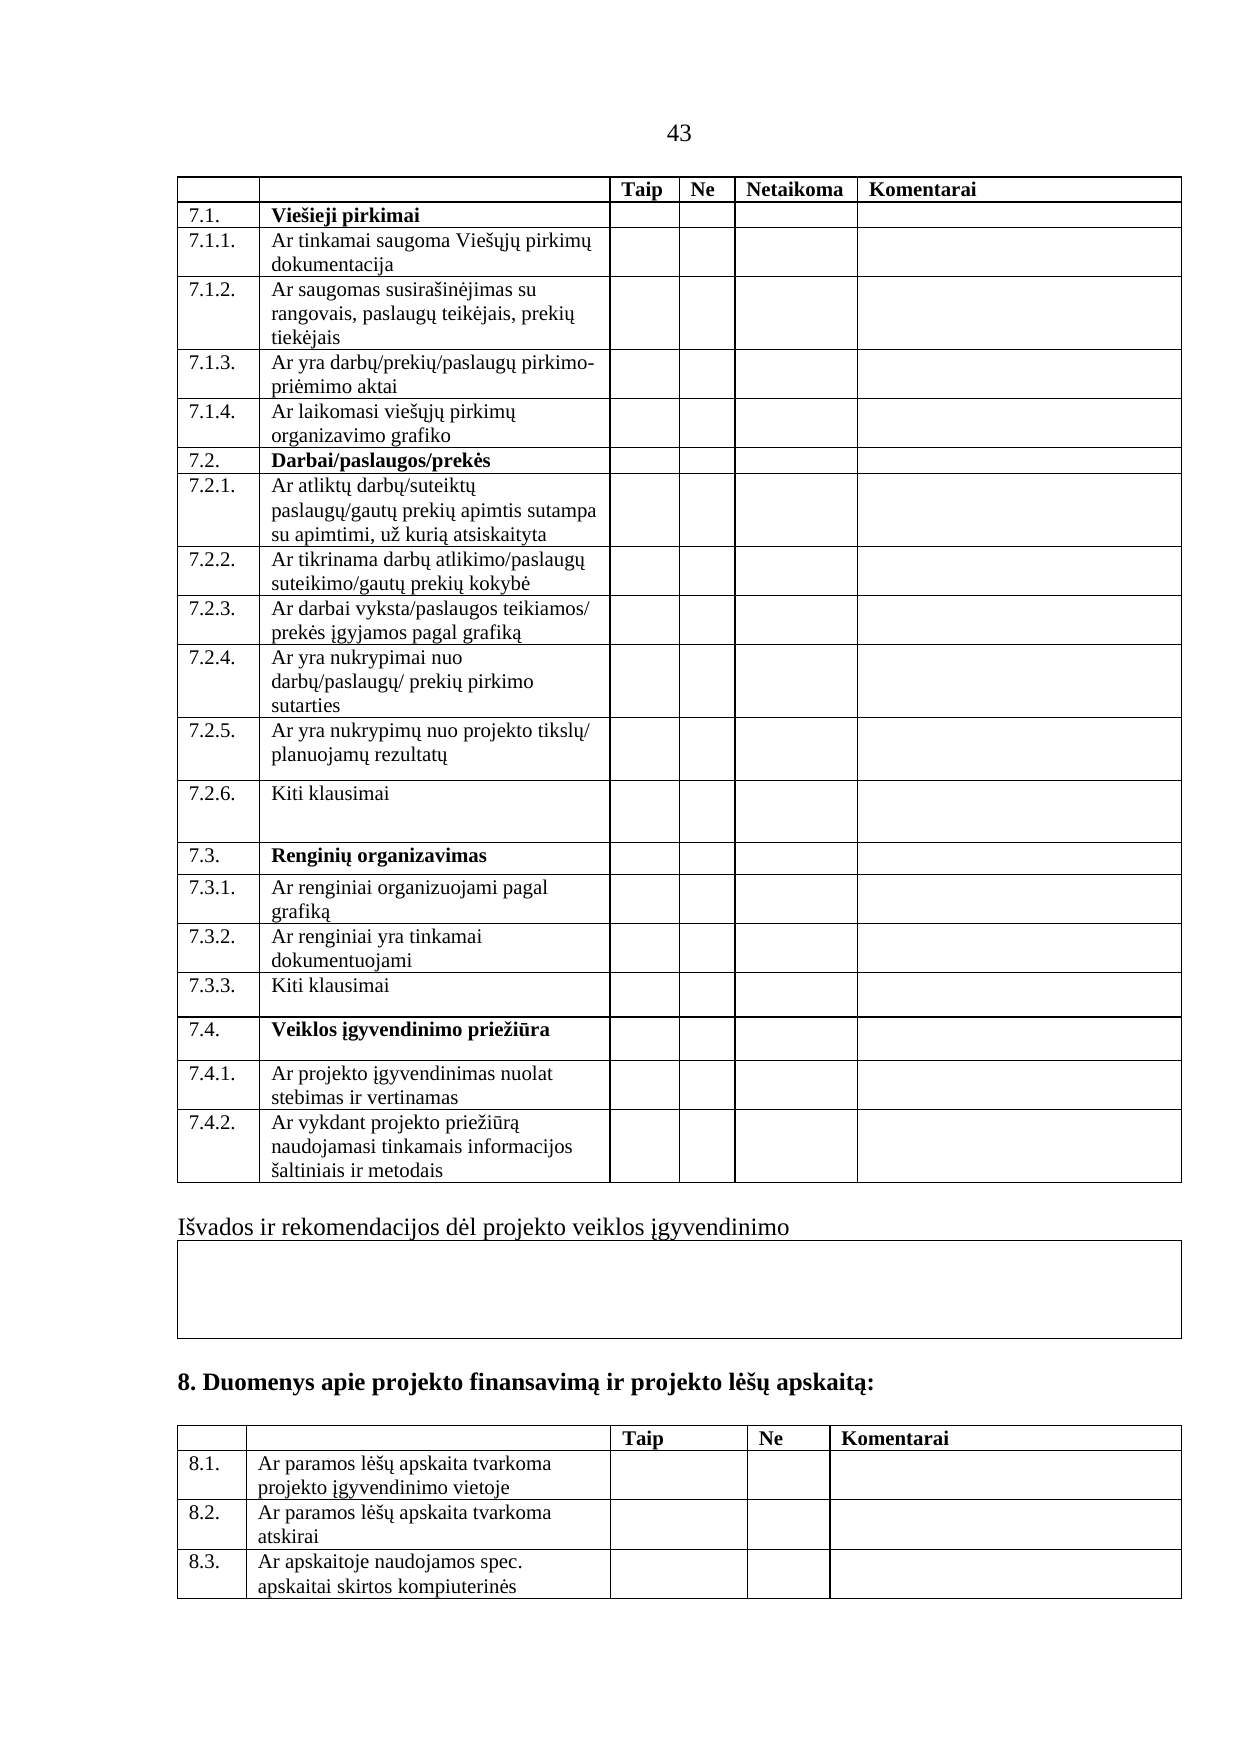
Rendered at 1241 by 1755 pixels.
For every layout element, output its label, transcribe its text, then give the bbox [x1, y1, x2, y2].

table_cell [858, 448, 1181, 472]
table_cell [680, 781, 734, 842]
table_cell [611, 924, 679, 972]
table_cell [680, 448, 734, 472]
table_cell 7.3.3. [178, 973, 259, 1016]
table_cell [611, 277, 679, 349]
table_cell [736, 973, 857, 1016]
table_cell 7.1.4. [178, 399, 259, 447]
table_cell Ar laikomasi viešųjų pirkimų organizavimo grafiko [260, 399, 609, 447]
table_header Taip [611, 178, 679, 201]
table_header Ne [748, 1426, 829, 1450]
table_cell Ar paramos lėšų apskaita tvarkoma atskirai [247, 1500, 610, 1548]
table_cell [611, 843, 679, 874]
table_cell [858, 1110, 1181, 1182]
table_cell [858, 1018, 1181, 1059]
table_cell [736, 277, 857, 349]
table_cell [736, 1018, 857, 1059]
table_cell Ar renginiai organizuojami pagal grafiką [260, 875, 609, 923]
table_cell [858, 875, 1181, 923]
table_cell [831, 1451, 1181, 1499]
table_cell [736, 596, 857, 644]
table_cell [736, 1061, 857, 1109]
table_header Komentarai [858, 178, 1181, 201]
table_cell [736, 924, 857, 972]
table_header Taip [611, 1426, 747, 1450]
table_cell 7.1.3. [178, 350, 259, 398]
table_cell [680, 228, 734, 276]
table_header [178, 1426, 246, 1450]
table_cell [680, 924, 734, 972]
table_cell [858, 718, 1181, 779]
table_cell [736, 228, 857, 276]
table_cell [680, 1110, 734, 1182]
table_cell [611, 1451, 747, 1499]
table_cell [736, 781, 857, 842]
table_cell [736, 718, 857, 779]
table_cell [736, 448, 857, 472]
table_cell [611, 718, 679, 779]
table_cell Ar saugomas susirašinėjimas su rangovais, paslaugų teikėjais, prekių tiekėjais [260, 277, 609, 349]
table_cell [858, 474, 1181, 546]
table_cell [858, 203, 1181, 227]
table_cell 7.2.3. [178, 596, 259, 644]
table_cell [858, 1061, 1181, 1109]
table_cell 7.2.4. [178, 645, 259, 717]
table_cell Renginių organizavimas [260, 843, 609, 874]
table_cell [858, 277, 1181, 349]
table_cell [748, 1451, 829, 1499]
table_cell Ar yra nukrypimų nuo projekto tikslų/ planuojamų rezultatų [260, 718, 609, 779]
table_cell [736, 645, 857, 717]
table_cell [680, 203, 734, 227]
table_cell [736, 547, 857, 595]
table_cell [611, 547, 679, 595]
table_cell [611, 973, 679, 1016]
table_cell Ar darbai vyksta/paslaugos teikiamos/ prekės įgyjamos pagal grafiką [260, 596, 609, 644]
table_header [178, 178, 259, 201]
table_cell [611, 645, 679, 717]
table_cell [858, 596, 1181, 644]
table_cell Kiti klausimai [260, 781, 609, 842]
table_cell [680, 547, 734, 595]
table_cell [611, 781, 679, 842]
table_cell Ar vykdant projekto priežiūrą naudojamasi tinkamais informacijos šaltiniais ir metodais [260, 1110, 609, 1182]
table_cell [611, 448, 679, 472]
table_cell Ar paramos lėšų apskaita tvarkoma projekto įgyvendinimo vietoje [247, 1451, 610, 1499]
table_cell 7.1. [178, 203, 259, 227]
table_cell [680, 399, 734, 447]
table_header Komentarai [831, 1426, 1181, 1450]
table_cell [611, 399, 679, 447]
table_cell Veiklos įgyvendinimo priežiūra [260, 1018, 609, 1059]
text Išvados ir rekomendacijos dėl projekto veiklos įgyvendinimo [177, 1212, 1181, 1240]
table_cell [831, 1500, 1181, 1548]
table_cell 7.2.2. [178, 547, 259, 595]
table_cell Ar yra darbų/prekių/paslaugų pirkimo-priėmimo aktai [260, 350, 609, 398]
table_cell 7.4.2. [178, 1110, 259, 1182]
table_cell Ar yra nukrypimai nuo darbų/paslaugų/ prekių pirkimo sutarties [260, 645, 609, 717]
table_cell Viešieji pirkimai [260, 203, 609, 227]
table_cell [831, 1550, 1181, 1598]
table_cell 7.2.5. [178, 718, 259, 779]
table_cell Ar projekto įgyvendinimas nuolat stebimas ir vertinamas [260, 1061, 609, 1109]
table_cell [611, 474, 679, 546]
table_cell 7.3.2. [178, 924, 259, 972]
table_cell [736, 875, 857, 923]
text 8. Duomenys apie projekto finansavimą ir projekto lėšų apskaitą: [177, 1367, 1181, 1396]
table_cell [611, 1110, 679, 1182]
table_cell [858, 399, 1181, 447]
table_cell 7.1.1. [178, 228, 259, 276]
table_cell [680, 277, 734, 349]
table_cell 7.1.2. [178, 277, 259, 349]
table_cell [858, 924, 1181, 972]
table_cell [858, 350, 1181, 398]
table_cell 7.2.1. [178, 474, 259, 546]
table_cell [611, 1550, 747, 1598]
table_cell [858, 645, 1181, 717]
table_header [260, 178, 609, 201]
table_cell [858, 843, 1181, 874]
table_cell [680, 645, 734, 717]
table_cell [680, 875, 734, 923]
table_cell Ar tikrinama darbų atlikimo/paslaugų suteikimo/gautų prekių kokybė [260, 547, 609, 595]
table_cell [680, 843, 734, 874]
table_cell [680, 718, 734, 779]
table_cell 7.3. [178, 843, 259, 874]
table_cell 7.4.1. [178, 1061, 259, 1109]
table_cell 8.2. [178, 1500, 246, 1548]
table_cell 8.3. [178, 1550, 246, 1598]
table_cell [858, 973, 1181, 1016]
table_header Netaikoma [736, 178, 857, 201]
table_cell [736, 203, 857, 227]
table_cell Kiti klausimai [260, 973, 609, 1016]
table_cell Ar renginiai yra tinkamai dokumentuojami [260, 924, 609, 972]
table_cell [736, 399, 857, 447]
table_header [178, 1241, 1181, 1338]
table_cell [611, 350, 679, 398]
table_cell [680, 1018, 734, 1059]
table_cell 7.2. [178, 448, 259, 472]
table_cell [611, 228, 679, 276]
table_cell Ar atliktų darbų/suteiktų paslaugų/gautų prekių apimtis sutampa su apimtimi, už kurią atsiskaityta [260, 474, 609, 546]
table_cell [680, 973, 734, 1016]
table_cell [611, 1500, 747, 1548]
table_cell [611, 596, 679, 644]
table_cell [736, 350, 857, 398]
table_cell [680, 596, 734, 644]
table_cell 7.3.1. [178, 875, 259, 923]
table_cell [680, 474, 734, 546]
table_cell Ar tinkamai saugoma Viešųjų pirkimų dokumentacija [260, 228, 609, 276]
table_cell [748, 1550, 829, 1598]
table_cell [748, 1500, 829, 1548]
table_cell Darbai/paslaugos/prekės [260, 448, 609, 472]
table_cell [736, 843, 857, 874]
table_cell [611, 203, 679, 227]
table_cell 7.4. [178, 1018, 259, 1059]
table_cell [858, 781, 1181, 842]
table_cell [611, 1061, 679, 1109]
table_cell 7.2.6. [178, 781, 259, 842]
table_cell [611, 875, 679, 923]
table_cell [680, 1061, 734, 1109]
table_cell [736, 474, 857, 546]
table_cell [611, 1018, 679, 1059]
table_cell 8.1. [178, 1451, 246, 1499]
table_header [247, 1426, 610, 1450]
table_cell [680, 350, 734, 398]
table_cell Ar apskaitoje naudojamos spec. apskaitai skirtos kompiuterinės [247, 1550, 610, 1598]
table_cell [858, 547, 1181, 595]
table_cell [736, 1110, 857, 1182]
table_header Ne [680, 178, 734, 201]
table_cell [858, 228, 1181, 276]
